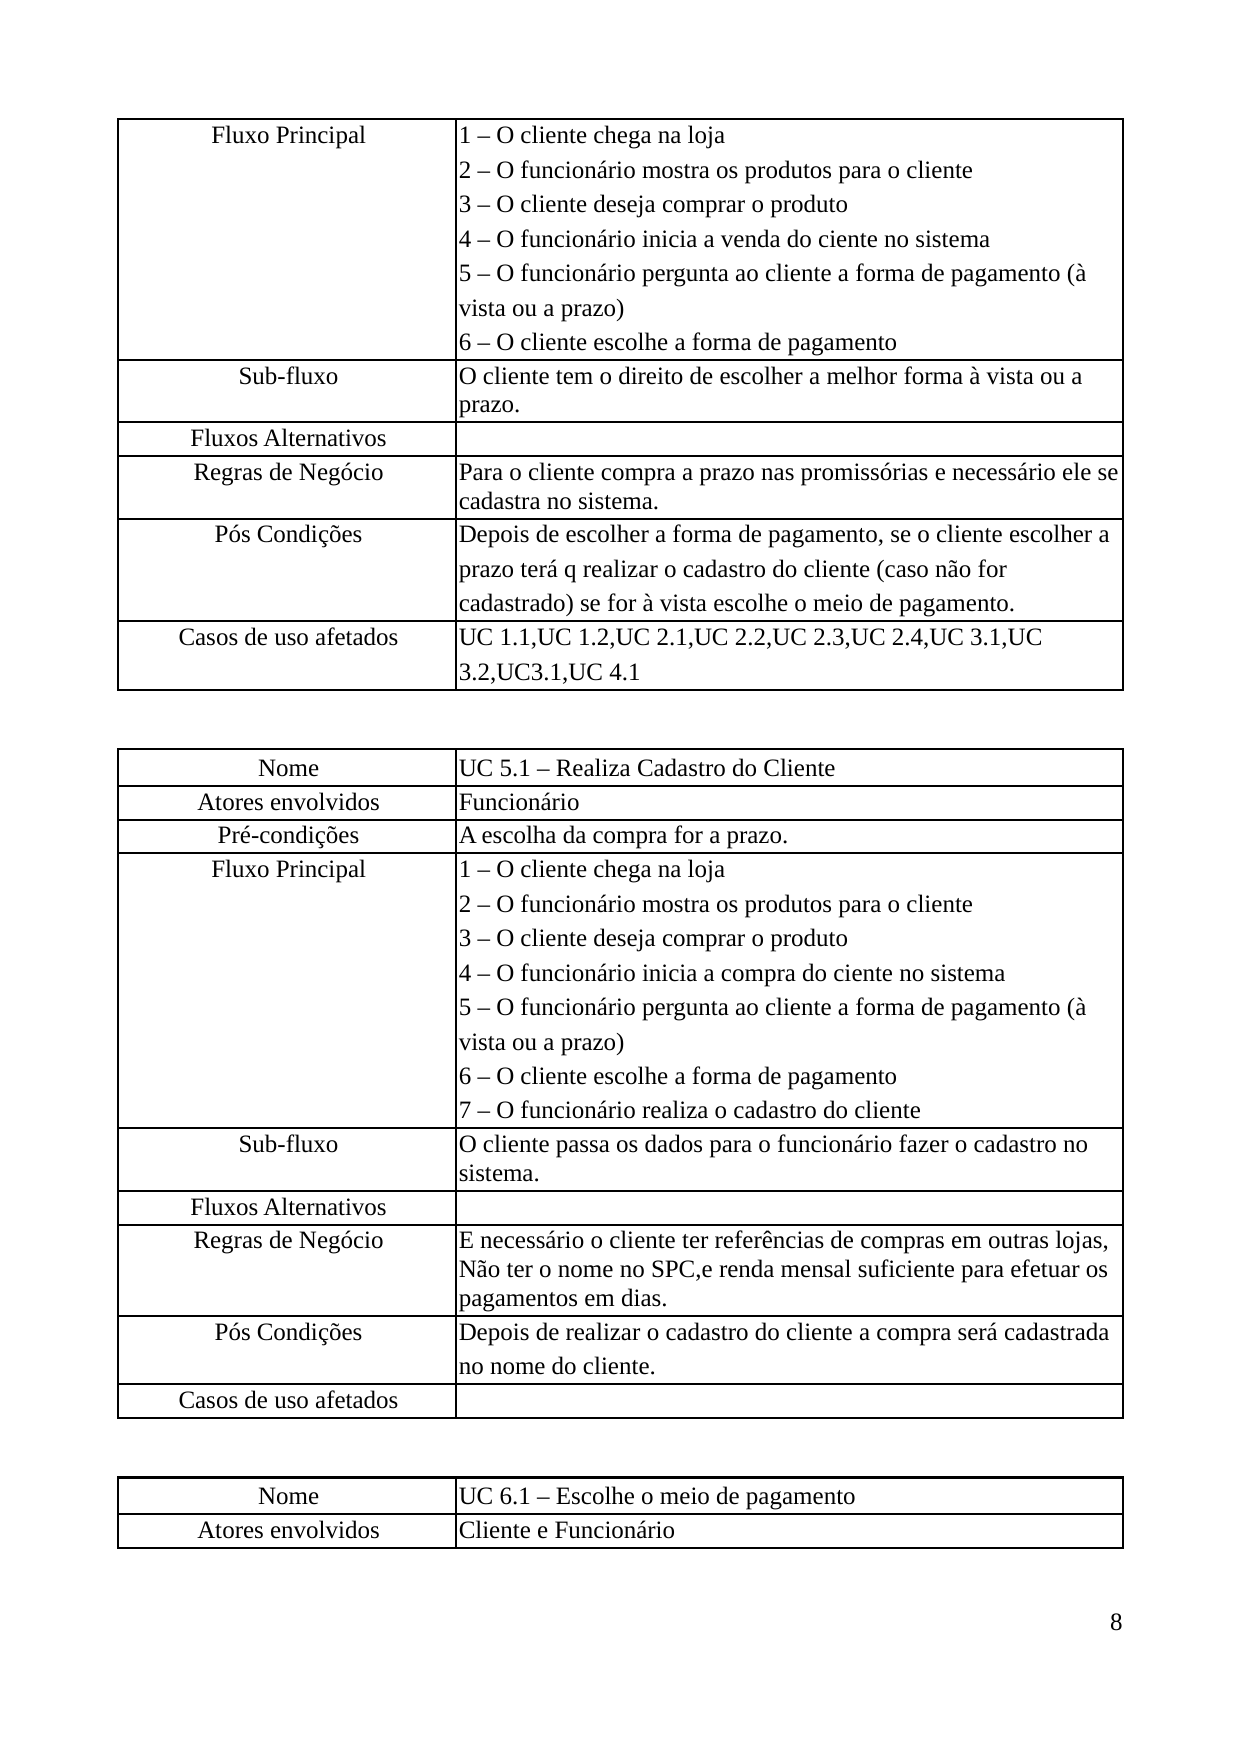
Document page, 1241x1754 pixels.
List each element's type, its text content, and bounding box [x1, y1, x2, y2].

table_cell E necessário o cliente ter referências de compras em outras lojas, Não ter o nome no SPC,e renda mensal suficiente para efetuar os pagamentos em dias. [457, 1226, 1122, 1315]
table_cell O cliente tem o direito de escolher a melhor forma à vista ou a prazo. [457, 361, 1122, 421]
table_cell 1 – O cliente chega na loja 2 – O funcionário mostra os produtos para o cliente 3 – O cliente deseja comprar o produto 4 – O funcionário inicia a compra do ciente no sistema 5 – O funcionário pergunta ao cliente a forma de pagamento (à vista ou a prazo) 6 – O cliente escolhe a forma de pagamento 7 – O funcionário realiza o cadastro do cliente [457, 854, 1122, 1127]
table_cell O cliente passa os dados para o funcionário fazer o cadastro no sistema. [457, 1129, 1122, 1190]
table_header UC 6.1 – Escolhe o meio de pagamento [457, 1479, 1122, 1513]
table_cell [457, 1192, 1122, 1223]
table_header Nome [119, 750, 455, 785]
table_cell Regras de Negócio [119, 1226, 455, 1315]
table_cell Para o cliente compra a prazo nas promissórias e necessário ele se cadastra no sistema. [457, 457, 1122, 517]
table_cell [457, 423, 1122, 455]
table_cell Cliente e Funcionário [457, 1515, 1122, 1547]
table_cell Pré-condições [119, 821, 455, 852]
table_cell Depois de realizar o cadastro do cliente a compra será cadastrada no nome do cliente. [457, 1317, 1122, 1383]
table_cell Sub-fluxo [119, 1129, 455, 1190]
table_cell UC 1.1,UC 1.2,UC 2.1,UC 2.2,UC 2.3,UC 2.4,UC 3.1,UC 3.2,UC3.1,UC 4.1 [457, 622, 1122, 688]
table_header Nome [119, 1479, 455, 1513]
table_cell Pós Condições [119, 1317, 455, 1383]
table_cell Fluxos Alternativos [119, 423, 455, 455]
table_cell A escolha da compra for a prazo. [457, 821, 1122, 852]
table_cell Regras de Negócio [119, 457, 455, 517]
table_cell Atores envolvidos [119, 1515, 455, 1547]
table_cell Fluxo Principal [119, 854, 455, 1127]
table_cell Fluxos Alternativos [119, 1192, 455, 1223]
table_cell Casos de uso afetados [119, 622, 455, 688]
table_cell Fluxo Principal [119, 120, 455, 359]
table_cell Atores envolvidos [119, 787, 455, 818]
table_cell [457, 1385, 1122, 1417]
table_cell Pós Condições [119, 520, 455, 620]
table_header UC 5.1 – Realiza Cadastro do Cliente [457, 750, 1122, 785]
table_cell Sub-fluxo [119, 361, 455, 421]
table_cell Casos de uso afetados [119, 1385, 455, 1417]
table_cell Depois de escolher a forma de pagamento, se o cliente escolher a prazo terá q realizar o cadastro do cliente (caso não for cadastrado) se for à vista escolhe o meio de pagamento. [457, 520, 1122, 620]
table_cell Funcionário [457, 787, 1122, 818]
table_cell 1 – O cliente chega na loja 2 – O funcionário mostra os produtos para o cliente 3 – O cliente deseja comprar o produto 4 – O funcionário inicia a venda do ciente no sistema 5 – O funcionário pergunta ao cliente a forma de pagamento (à vista ou a prazo) 6 – O cliente escolhe a forma de pagamento [457, 120, 1122, 359]
